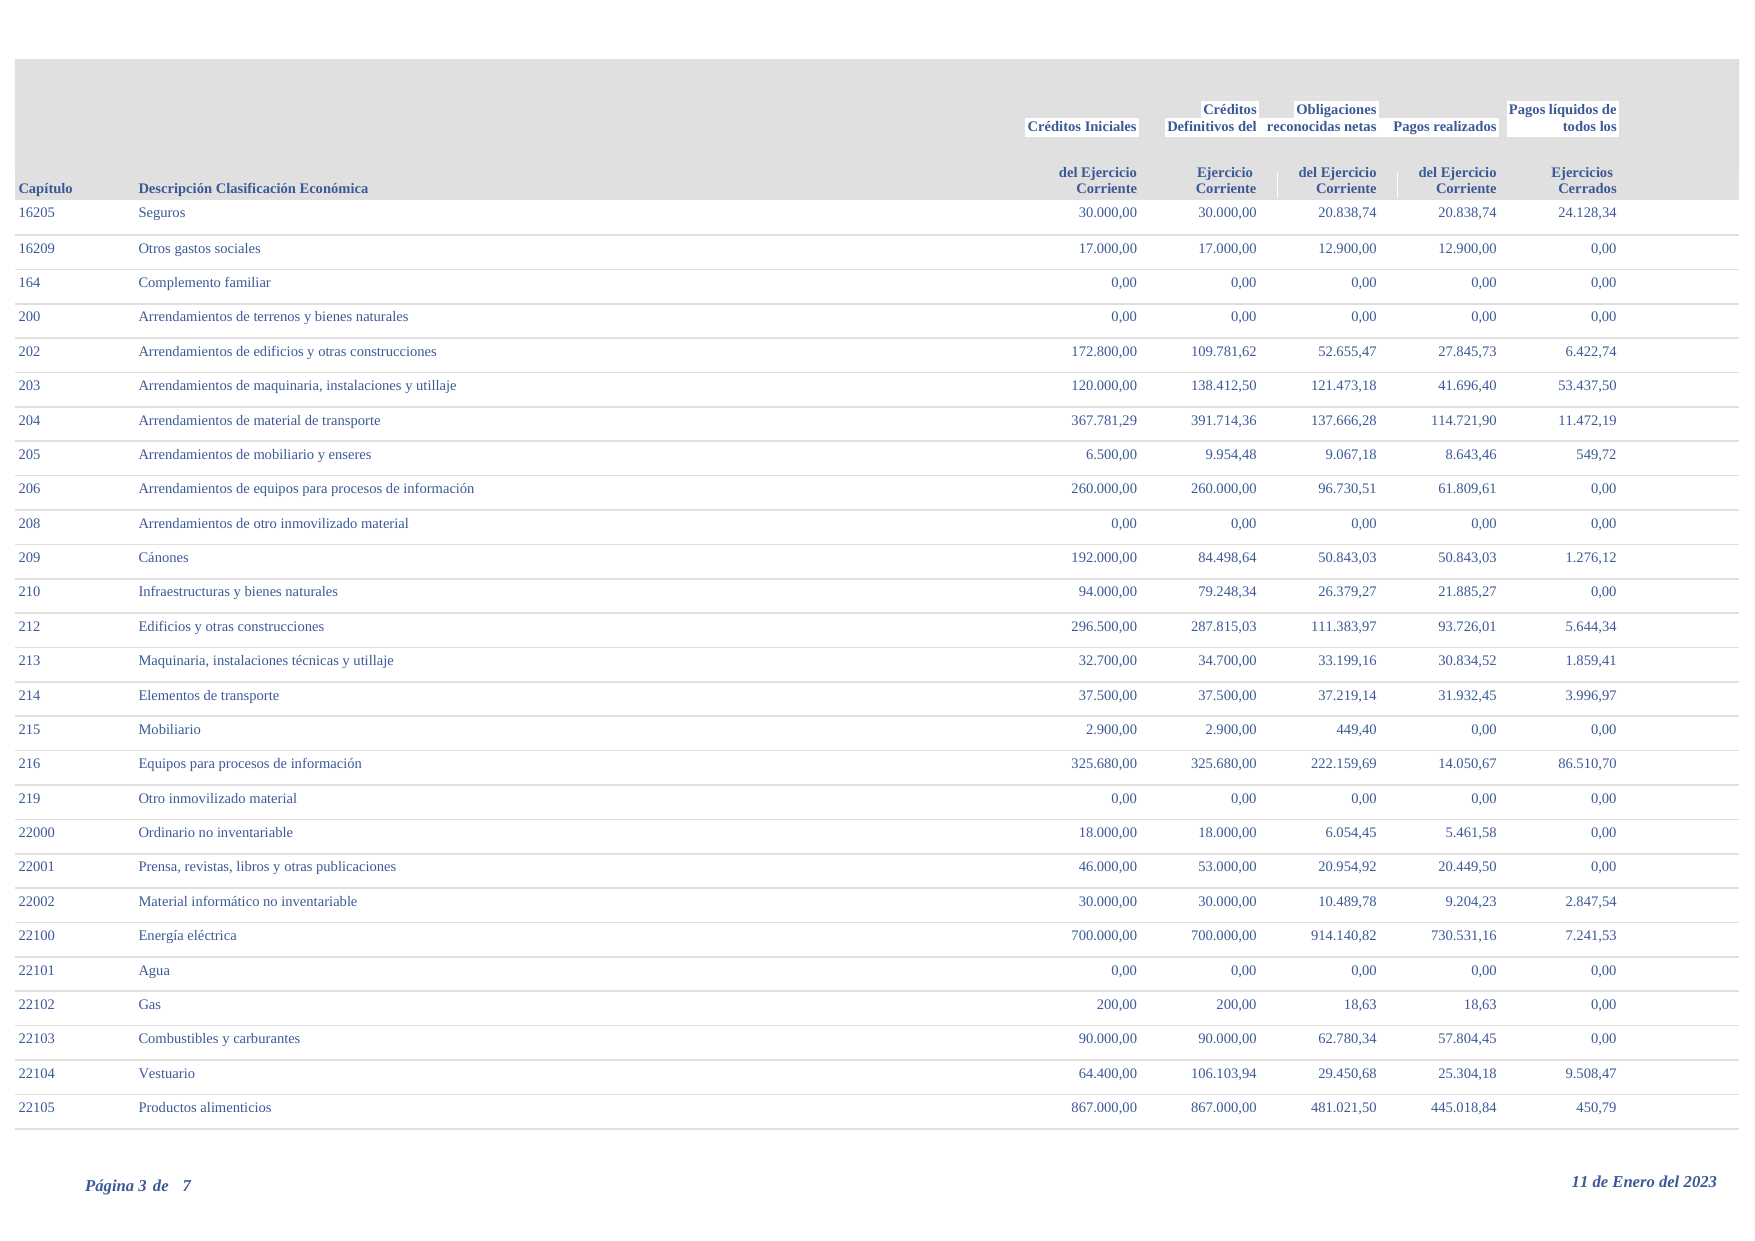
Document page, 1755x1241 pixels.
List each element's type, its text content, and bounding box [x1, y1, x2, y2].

table_cell 296.500,00 [766, 614, 1164, 647]
table_cell Arrendamientos de material de transporte [105, 408, 766, 440]
table_cell 20.838,74 [1278, 200, 1397, 234]
table_cell 1.859,41 [1524, 648, 1739, 681]
table_cell 205 [15, 442, 105, 475]
table_cell 0,00 [1524, 236, 1739, 268]
table_cell 114.721,90 [1398, 408, 1524, 440]
table_header Capítulo [15, 172, 105, 198]
table_cell 50.843,03 [1398, 545, 1524, 578]
table_cell 325.680,00 [766, 751, 1164, 784]
table_cell 481.021,50 [1278, 1095, 1397, 1128]
table_cell 287.815,03 [1164, 614, 1277, 647]
table_cell 37.500,00 [1164, 683, 1277, 715]
table_cell 367.781,29 [766, 408, 1164, 440]
table_cell 0,00 [1524, 820, 1739, 853]
table_cell 16205 [15, 200, 105, 234]
table_cell 730.531,16 [1398, 923, 1524, 956]
table_cell 0,00 [766, 270, 1164, 303]
table_cell 10.489,78 [1278, 889, 1397, 922]
table_cell 2.847,54 [1524, 889, 1739, 922]
table_cell 0,00 [1278, 786, 1397, 818]
table_cell 22000 [15, 820, 105, 853]
table_cell Arrendamientos de terrenos y bienes naturales [105, 305, 766, 337]
table_cell 391.714,36 [1164, 408, 1277, 440]
table_cell 84.498,64 [1164, 545, 1277, 578]
table_cell 22001 [15, 855, 105, 887]
table_cell 208 [15, 511, 105, 543]
table_cell 200,00 [1164, 992, 1277, 1025]
table_cell 3.996,97 [1524, 683, 1739, 715]
table_cell 138.412,50 [1164, 373, 1277, 406]
table_cell 5.644,34 [1524, 614, 1739, 647]
table_cell 137.666,28 [1278, 408, 1397, 440]
table_cell 0,00 [1524, 305, 1739, 337]
table_cell 202 [15, 339, 105, 372]
table_cell Otros gastos sociales [105, 236, 766, 268]
table_cell 90.000,00 [766, 1026, 1164, 1059]
table_cell 0,00 [1524, 580, 1739, 612]
table_cell 37.219,14 [1278, 683, 1397, 715]
table_cell 0,00 [1524, 270, 1739, 303]
table_cell 206 [15, 476, 105, 509]
table_cell 109.781,62 [1164, 339, 1277, 372]
table_cell 215 [15, 717, 105, 750]
table_cell 0,00 [1164, 958, 1277, 990]
table_cell 50.843,03 [1278, 545, 1397, 578]
table_cell Arrendamientos de edificios y otras construcciones [105, 339, 766, 372]
table_cell 30.000,00 [1164, 200, 1277, 234]
table_cell 20.449,50 [1398, 855, 1524, 887]
table_cell 0,00 [1524, 717, 1739, 750]
table_cell Productos alimenticios [105, 1095, 766, 1128]
table_cell Arrendamientos de equipos para procesos de información [105, 476, 766, 509]
table_cell 445.018,84 [1398, 1095, 1524, 1128]
table_cell 0,00 [1164, 305, 1277, 337]
table_cell 93.726,01 [1398, 614, 1524, 647]
table_cell 61.809,61 [1398, 476, 1524, 509]
table_cell 32.700,00 [766, 648, 1164, 681]
table_cell 111.383,97 [1278, 614, 1397, 647]
table_cell Mobiliario [105, 717, 766, 750]
table_cell 96.730,51 [1278, 476, 1397, 509]
table_cell 25.304,18 [1398, 1061, 1524, 1093]
table_cell 106.103,94 [1164, 1061, 1277, 1093]
table_cell 52.655,47 [1278, 339, 1397, 372]
table_cell 204 [15, 408, 105, 440]
table_cell 22104 [15, 1061, 105, 1093]
table_cell Equipos para procesos de información [105, 751, 766, 784]
table_cell Otro inmovilizado material [105, 786, 766, 818]
table_cell 0,00 [1524, 476, 1739, 509]
table_cell 121.473,18 [1278, 373, 1397, 406]
table_header Ejercicios Cerrados [1524, 172, 1739, 198]
table_cell 30.000,00 [1164, 889, 1277, 922]
table_cell 0,00 [1398, 786, 1524, 818]
table_cell 31.932,45 [1398, 683, 1524, 715]
table_cell 914.140,82 [1278, 923, 1397, 956]
table_cell 11.472,19 [1524, 408, 1739, 440]
table_cell 7.241,53 [1524, 923, 1739, 956]
table_cell 216 [15, 751, 105, 784]
table_cell 22105 [15, 1095, 105, 1128]
table_cell 12.900,00 [1278, 236, 1397, 268]
table_cell 0,00 [1398, 511, 1524, 543]
table_cell Ordinario no inventariable [105, 820, 766, 853]
table_cell 214 [15, 683, 105, 715]
table_cell 210 [15, 580, 105, 612]
table_cell Maquinaria, instalaciones técnicas y utillaje [105, 648, 766, 681]
table_cell 34.700,00 [1164, 648, 1277, 681]
table_cell 192.000,00 [766, 545, 1164, 578]
table_cell 0,00 [766, 511, 1164, 543]
table_cell 18.000,00 [766, 820, 1164, 853]
table_cell Edificios y otras construcciones [105, 614, 766, 647]
table_cell Vestuario [105, 1061, 766, 1093]
table_cell 22102 [15, 992, 105, 1025]
table_cell 867.000,00 [766, 1095, 1164, 1128]
table_cell 0,00 [1398, 270, 1524, 303]
table_cell 9.204,23 [1398, 889, 1524, 922]
table_cell 0,00 [1524, 855, 1739, 887]
table_cell 700.000,00 [766, 923, 1164, 956]
table_cell 449,40 [1278, 717, 1397, 750]
table_cell 21.885,27 [1398, 580, 1524, 612]
table_cell 18.000,00 [1164, 820, 1277, 853]
table_cell 6.422,74 [1524, 339, 1739, 372]
table_cell 2.900,00 [766, 717, 1164, 750]
table_header Ejercicio Corriente [1164, 172, 1277, 198]
table_cell 86.510,70 [1524, 751, 1739, 784]
table_cell 0,00 [1398, 305, 1524, 337]
table_cell Material informático no inventariable [105, 889, 766, 922]
table_cell 0,00 [1278, 511, 1397, 543]
table_cell 0,00 [1524, 786, 1739, 818]
table_cell Infraestructuras y bienes naturales [105, 580, 766, 612]
table_cell Combustibles y carburantes [105, 1026, 766, 1059]
table_cell Gas [105, 992, 766, 1025]
table_cell 213 [15, 648, 105, 681]
table_cell Elementos de transporte [105, 683, 766, 715]
table_cell 62.780,34 [1278, 1026, 1397, 1059]
table_cell 18,63 [1398, 992, 1524, 1025]
table_cell 33.199,16 [1278, 648, 1397, 681]
table_cell Seguros [105, 200, 766, 234]
table_cell 867.000,00 [1164, 1095, 1277, 1128]
table_cell 0,00 [766, 786, 1164, 818]
table_cell 200 [15, 305, 105, 337]
table_cell 0,00 [1278, 270, 1397, 303]
table_header del Ejercicio Corriente [1398, 172, 1524, 198]
table_cell 200,00 [766, 992, 1164, 1025]
table_cell 53.437,50 [1524, 373, 1739, 406]
table_cell 14.050,67 [1398, 751, 1524, 784]
table_cell Prensa, revistas, libros y otras publicaciones [105, 855, 766, 887]
table_cell 16209 [15, 236, 105, 268]
table_cell 549,72 [1524, 442, 1739, 475]
table_cell 27.845,73 [1398, 339, 1524, 372]
table_cell 22101 [15, 958, 105, 990]
table_header del Ejercicio Corriente [766, 172, 1164, 198]
table_cell 17.000,00 [1164, 236, 1277, 268]
table_cell 0,00 [1398, 717, 1524, 750]
table_cell 164 [15, 270, 105, 303]
table_cell 26.379,27 [1278, 580, 1397, 612]
table_cell 9.508,47 [1524, 1061, 1739, 1093]
table_cell 22100 [15, 923, 105, 956]
table_cell 64.400,00 [766, 1061, 1164, 1093]
table_cell 20.838,74 [1398, 200, 1524, 234]
table_cell 222.159,69 [1278, 751, 1397, 784]
table_cell Arrendamientos de mobiliario y enseres [105, 442, 766, 475]
table_header del Ejercicio Corriente [1278, 172, 1397, 198]
table_cell 0,00 [1524, 992, 1739, 1025]
table_cell 0,00 [1398, 958, 1524, 990]
table_cell Agua [105, 958, 766, 990]
table_cell 9.954,48 [1164, 442, 1277, 475]
table_cell 5.461,58 [1398, 820, 1524, 853]
table_cell Complemento familiar [105, 270, 766, 303]
table_cell 0,00 [1524, 958, 1739, 990]
table_cell 0,00 [1164, 786, 1277, 818]
table_cell 30.000,00 [766, 889, 1164, 922]
table_cell 0,00 [766, 305, 1164, 337]
table_cell 18,63 [1278, 992, 1397, 1025]
table_cell 6.500,00 [766, 442, 1164, 475]
table_cell 57.804,45 [1398, 1026, 1524, 1059]
table_cell 0,00 [1164, 270, 1277, 303]
table_cell 6.054,45 [1278, 820, 1397, 853]
table_cell 12.900,00 [1398, 236, 1524, 268]
table_cell Arrendamientos de otro inmovilizado material [105, 511, 766, 543]
table_cell 46.000,00 [766, 855, 1164, 887]
table_cell 29.450,68 [1278, 1061, 1397, 1093]
table_cell Energía eléctrica [105, 923, 766, 956]
table_cell 8.643,46 [1398, 442, 1524, 475]
table_cell 700.000,00 [1164, 923, 1277, 956]
table_cell 219 [15, 786, 105, 818]
table_cell 94.000,00 [766, 580, 1164, 612]
table_cell 209 [15, 545, 105, 578]
table_cell 260.000,00 [766, 476, 1164, 509]
table_cell 203 [15, 373, 105, 406]
table_cell 0,00 [766, 958, 1164, 990]
table_cell 260.000,00 [1164, 476, 1277, 509]
table_cell 24.128,34 [1524, 200, 1739, 234]
table_cell 120.000,00 [766, 373, 1164, 406]
table_cell 212 [15, 614, 105, 647]
table_cell 79.248,34 [1164, 580, 1277, 612]
table_cell 20.954,92 [1278, 855, 1397, 887]
table_cell 30.000,00 [766, 200, 1164, 234]
table_cell 450,79 [1524, 1095, 1739, 1128]
table_cell 17.000,00 [766, 236, 1164, 268]
table_cell 0,00 [1278, 305, 1397, 337]
table_cell 37.500,00 [766, 683, 1164, 715]
table_cell Arrendamientos de maquinaria, instalaciones y utillaje [105, 373, 766, 406]
table_cell 0,00 [1164, 511, 1277, 543]
table_cell 172.800,00 [766, 339, 1164, 372]
table_cell 53.000,00 [1164, 855, 1277, 887]
table_cell 22103 [15, 1026, 105, 1059]
table_cell 30.834,52 [1398, 648, 1524, 681]
table_cell 1.276,12 [1524, 545, 1739, 578]
table_cell 0,00 [1524, 1026, 1739, 1059]
table_cell 41.696,40 [1398, 373, 1524, 406]
table_cell 0,00 [1524, 511, 1739, 543]
table_cell 325.680,00 [1164, 751, 1277, 784]
table_cell 2.900,00 [1164, 717, 1277, 750]
table_cell 9.067,18 [1278, 442, 1397, 475]
table_header Descripción Clasificación Económica [105, 172, 766, 198]
table_cell 90.000,00 [1164, 1026, 1277, 1059]
table_cell 22002 [15, 889, 105, 922]
table_cell Cánones [105, 545, 766, 578]
table_cell 0,00 [1278, 958, 1397, 990]
